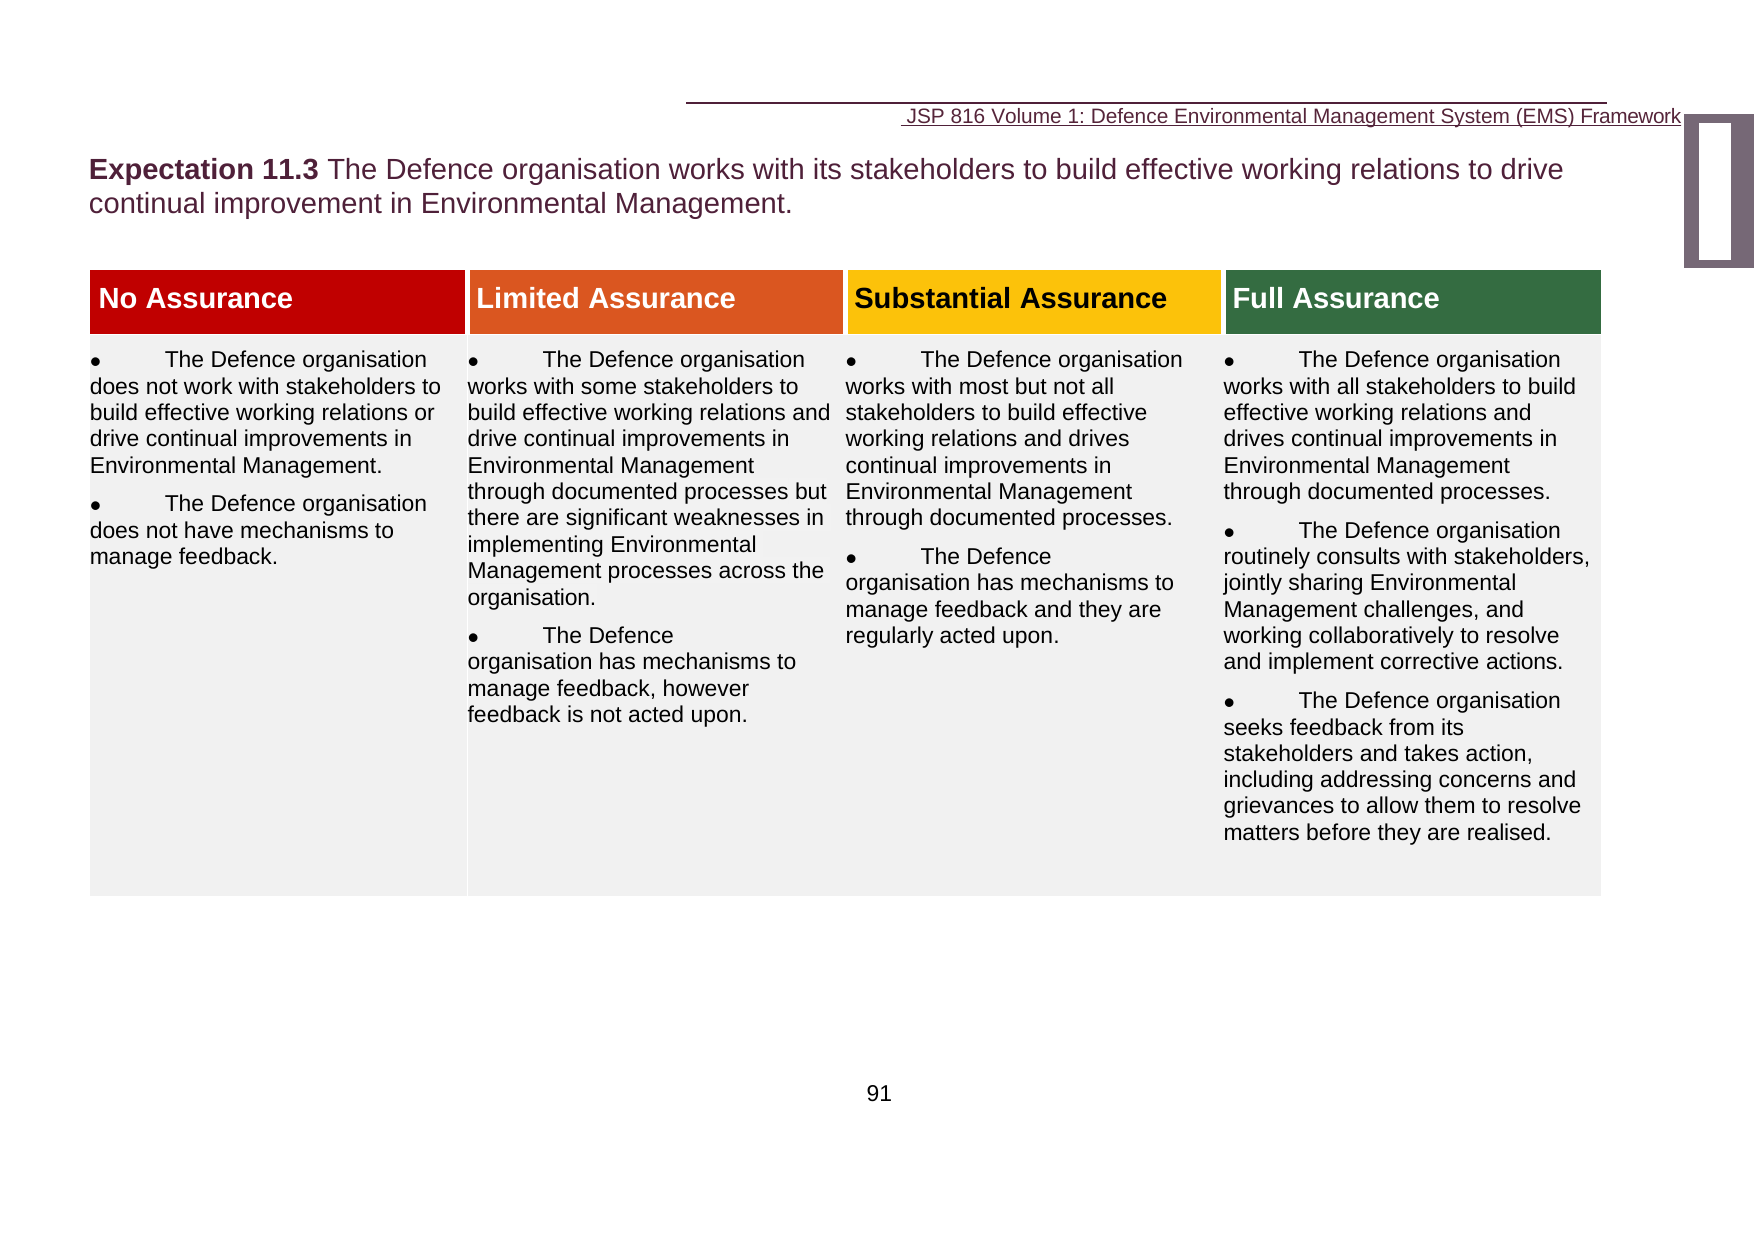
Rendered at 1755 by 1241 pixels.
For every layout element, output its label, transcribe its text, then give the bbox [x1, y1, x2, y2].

table_cell The Defence organisation works with all stakeholders to build effective working relations and drives continual improvements in Environmental Management through documented processes. The Defence organisation routinely consults with stakeholders, jointly sharing Environmental Management challenges, and working collaboratively to resolve and implement corrective actions. The Defence organisation seeks feedback from its stakeholders and takes action, including addressing concerns and grievances to allow them to resolve matters before they are realised. [1223, 335, 1601, 896]
table_header Limited Assurance [470, 270, 843, 334]
table_header Full Assurance [1226, 270, 1601, 334]
table_cell The Defence organisation works with some stakeholders to build effective working relations and drive continual improvements in Environmental Management through documented processes but there are significant weaknesses in implementing Environmental Management processes across the organisation. The Defence organisation has mechanisms to manage feedback, however feedback is not acted upon. [468, 335, 845, 896]
table_header Substantial Assurance [848, 270, 1221, 334]
table_cell The Defence organisation works with most but not all stakeholders to build effective working relations and drives continual improvements in Environmental Management through documented processes. The Defence organisation has mechanisms to manage feedback and they are regularly acted upon. [845, 335, 1223, 896]
text Element 11 [1701, 124, 1731, 260]
table_header No Assurance [90, 270, 465, 334]
table_cell The Defence organisation does not work with stakeholders to build effective working relations or drive continual improvements in Environmental Management. The Defence organisation does not have mechanisms to manage feedback. [90, 335, 467, 896]
text Expectation 11.3 The Defence organisation works with its stakeholders to build effective working relations to drive continual improvement in Environmental Management. [89, 152, 1575, 219]
